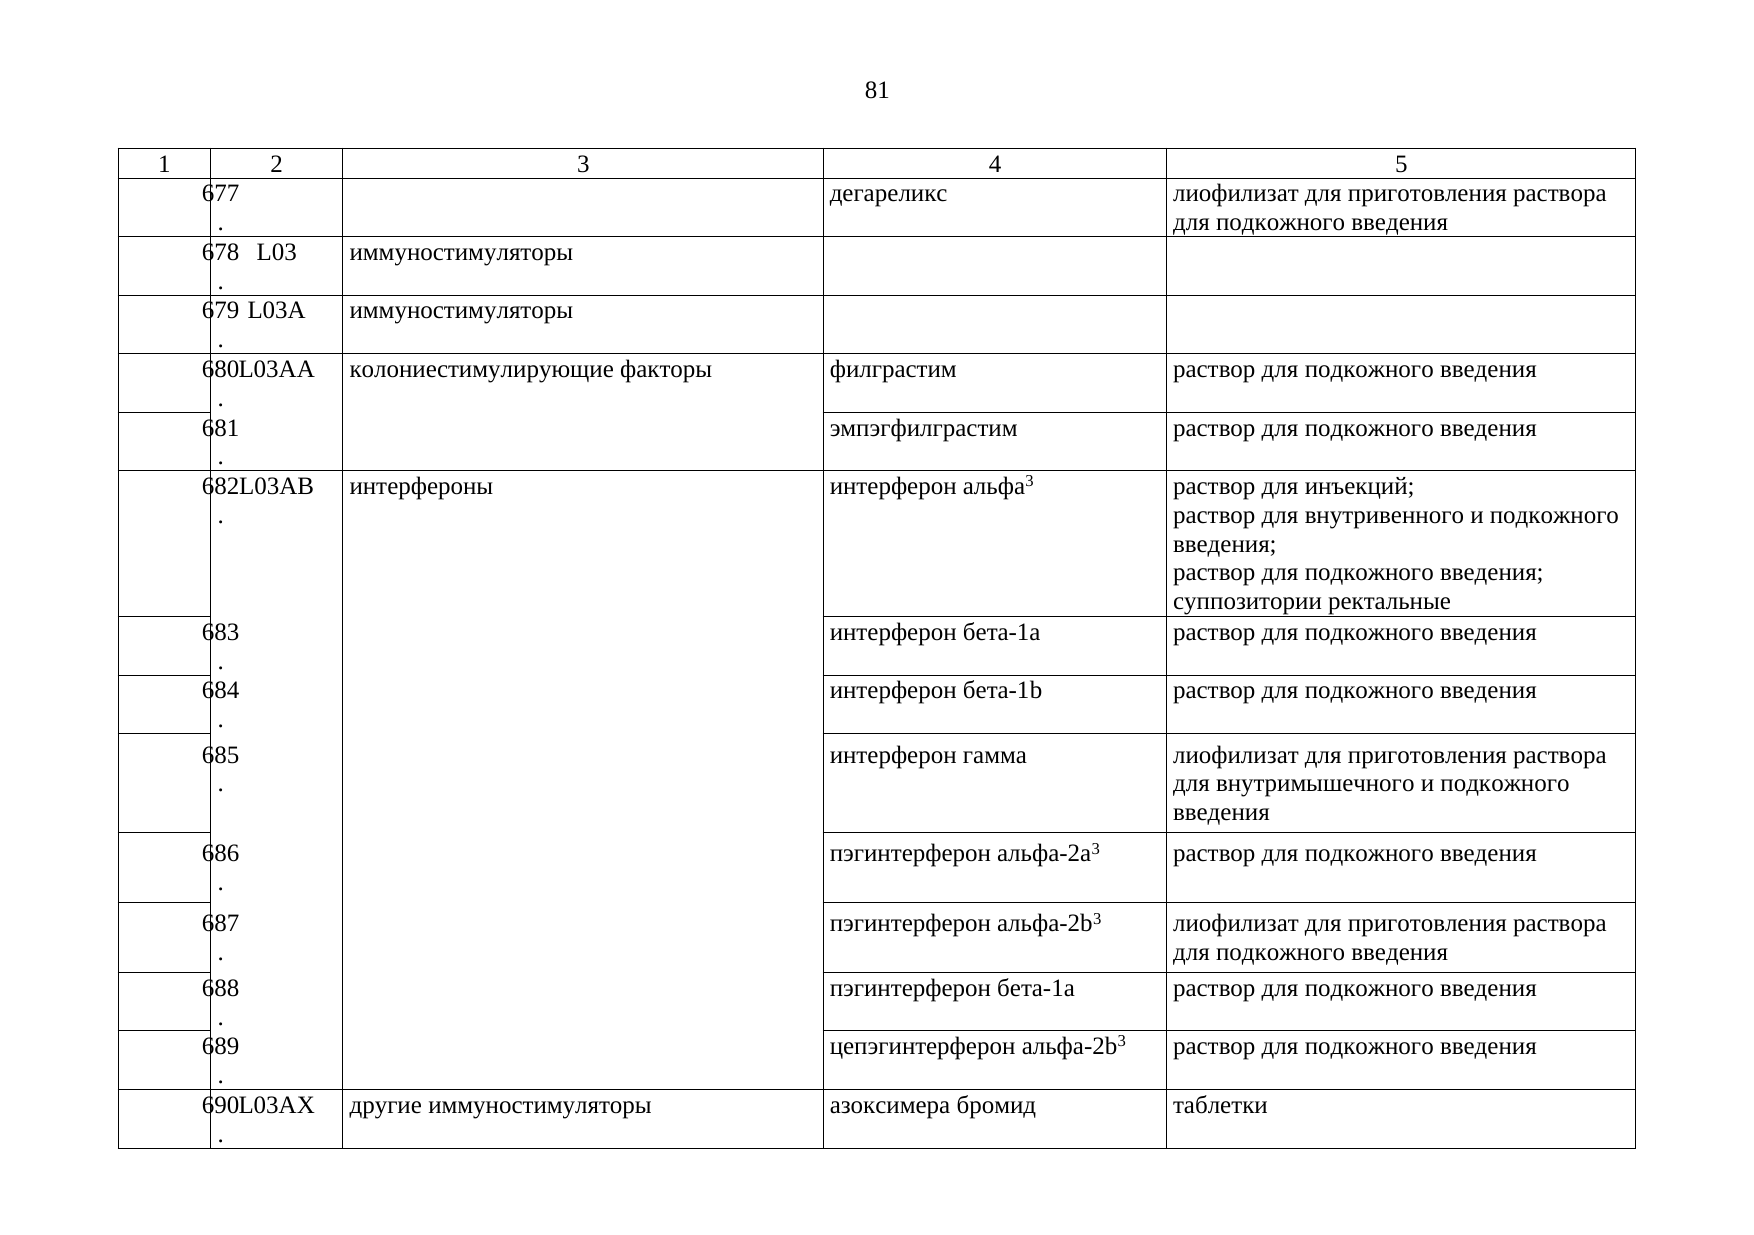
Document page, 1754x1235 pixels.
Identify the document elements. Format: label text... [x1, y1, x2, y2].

table_cell раствор для подкожного введения [1167, 413, 1635, 470]
table_cell раствор для подкожного введения [1167, 617, 1635, 674]
table_cell [204, 1098, 210, 1112]
table_cell [824, 237, 1166, 294]
table_cell [211, 675, 342, 733]
table_cell [119, 179, 210, 236]
table_cell [204, 846, 210, 860]
table_cell интерферон бета-1a [824, 617, 1166, 674]
table_cell [343, 902, 823, 972]
table_cell L03 [211, 237, 342, 294]
table_cell L02BX [211, 179, 342, 236]
table_cell [204, 362, 210, 376]
table_cell [204, 981, 210, 995]
table_header 4 [824, 149, 1166, 177]
table_cell раствор для подкожного введения [1167, 354, 1635, 412]
table_cell [204, 625, 210, 639]
table_cell раствор для подкожного введения [1167, 833, 1635, 902]
table_cell L03A [211, 296, 342, 353]
table_cell [211, 616, 342, 674]
table_cell [1167, 237, 1635, 294]
table_cell [204, 303, 210, 317]
table_cell [119, 676, 210, 733]
table_cell [119, 296, 210, 353]
table_cell [119, 413, 210, 470]
table_cell [343, 675, 823, 733]
table_header 2 [211, 149, 342, 177]
table_cell другие иммуностимуляторы [343, 1090, 823, 1147]
table_header 5 [1167, 149, 1635, 177]
table_cell филграстим [824, 354, 1166, 412]
table_cell L03AB [211, 471, 342, 616]
table_cell [119, 1031, 210, 1089]
table_cell [204, 186, 210, 200]
table_cell [119, 617, 210, 674]
table_cell [204, 916, 210, 930]
table_cell L03AX [211, 1090, 342, 1147]
table_cell [343, 832, 823, 902]
table_cell [343, 733, 823, 832]
table_cell иммуностимуляторы [343, 296, 823, 353]
table_cell интерферон гамма [824, 734, 1166, 832]
table_cell эмпэгфилграстим [824, 413, 1166, 470]
table_cell [119, 734, 210, 832]
table_cell цепэгинтерферон альфа-2b3 [824, 1031, 1166, 1089]
table_cell [343, 972, 823, 1089]
table_cell дегареликс [824, 179, 1166, 236]
table_cell пэгинтерферон бета-1a [824, 973, 1166, 1030]
table_cell [119, 237, 210, 294]
table_cell интерфероны [343, 471, 823, 616]
table_cell пэгинтерферон альфа-2a3 [824, 833, 1166, 902]
table_cell азоксимера бромид [824, 1090, 1166, 1147]
table_cell иммуностимуляторы [343, 237, 823, 294]
table_cell L03AА [211, 354, 342, 470]
table_cell интерферон бета-1b [824, 676, 1166, 733]
table_cell [204, 479, 210, 493]
table_cell [824, 296, 1166, 353]
table_cell [204, 1039, 210, 1053]
table_cell колониестимулирующие факторы [343, 354, 823, 470]
table_cell [119, 973, 210, 1030]
table_cell [119, 471, 210, 616]
table_cell раствор для подкожного введения [1167, 676, 1635, 733]
table_cell [204, 421, 210, 435]
table_cell [119, 903, 210, 972]
table_cell интерферон альфа3 [824, 471, 1166, 616]
table_cell [211, 972, 342, 1089]
table_cell [1167, 296, 1635, 353]
table_cell раствор для подкожного введения [1167, 1031, 1635, 1089]
table_cell [211, 832, 342, 902]
table_cell [119, 1090, 210, 1147]
table_header 1 [119, 149, 210, 177]
table_cell [204, 245, 210, 259]
table_cell [211, 902, 342, 972]
table_cell [119, 354, 210, 412]
table_cell лиофилизат для приготовления раствора для внутримышечного и подкожного введения [1167, 734, 1635, 832]
table_cell раствор для подкожного введения [1167, 973, 1635, 1030]
table_cell лиофилизат для приготовления раствора для подкожного введения [1167, 179, 1635, 236]
table_cell таблетки [1167, 1090, 1635, 1147]
table_cell лиофилизат для приготовления раствора для подкожного введения [1167, 903, 1635, 972]
table_cell раствор для инъекций; раствор для внутривенного и подкожного введения; раствор для подкожного введения; суппозитории ректальные [1167, 471, 1635, 616]
table_cell [343, 616, 823, 674]
table_cell пэгинтерферон альфа-2b3 [824, 903, 1166, 972]
table_cell [343, 179, 823, 236]
table_cell [211, 733, 342, 832]
table_cell [204, 683, 210, 697]
table_cell [119, 833, 210, 902]
table_cell [204, 748, 210, 762]
table_header 3 [343, 149, 823, 177]
